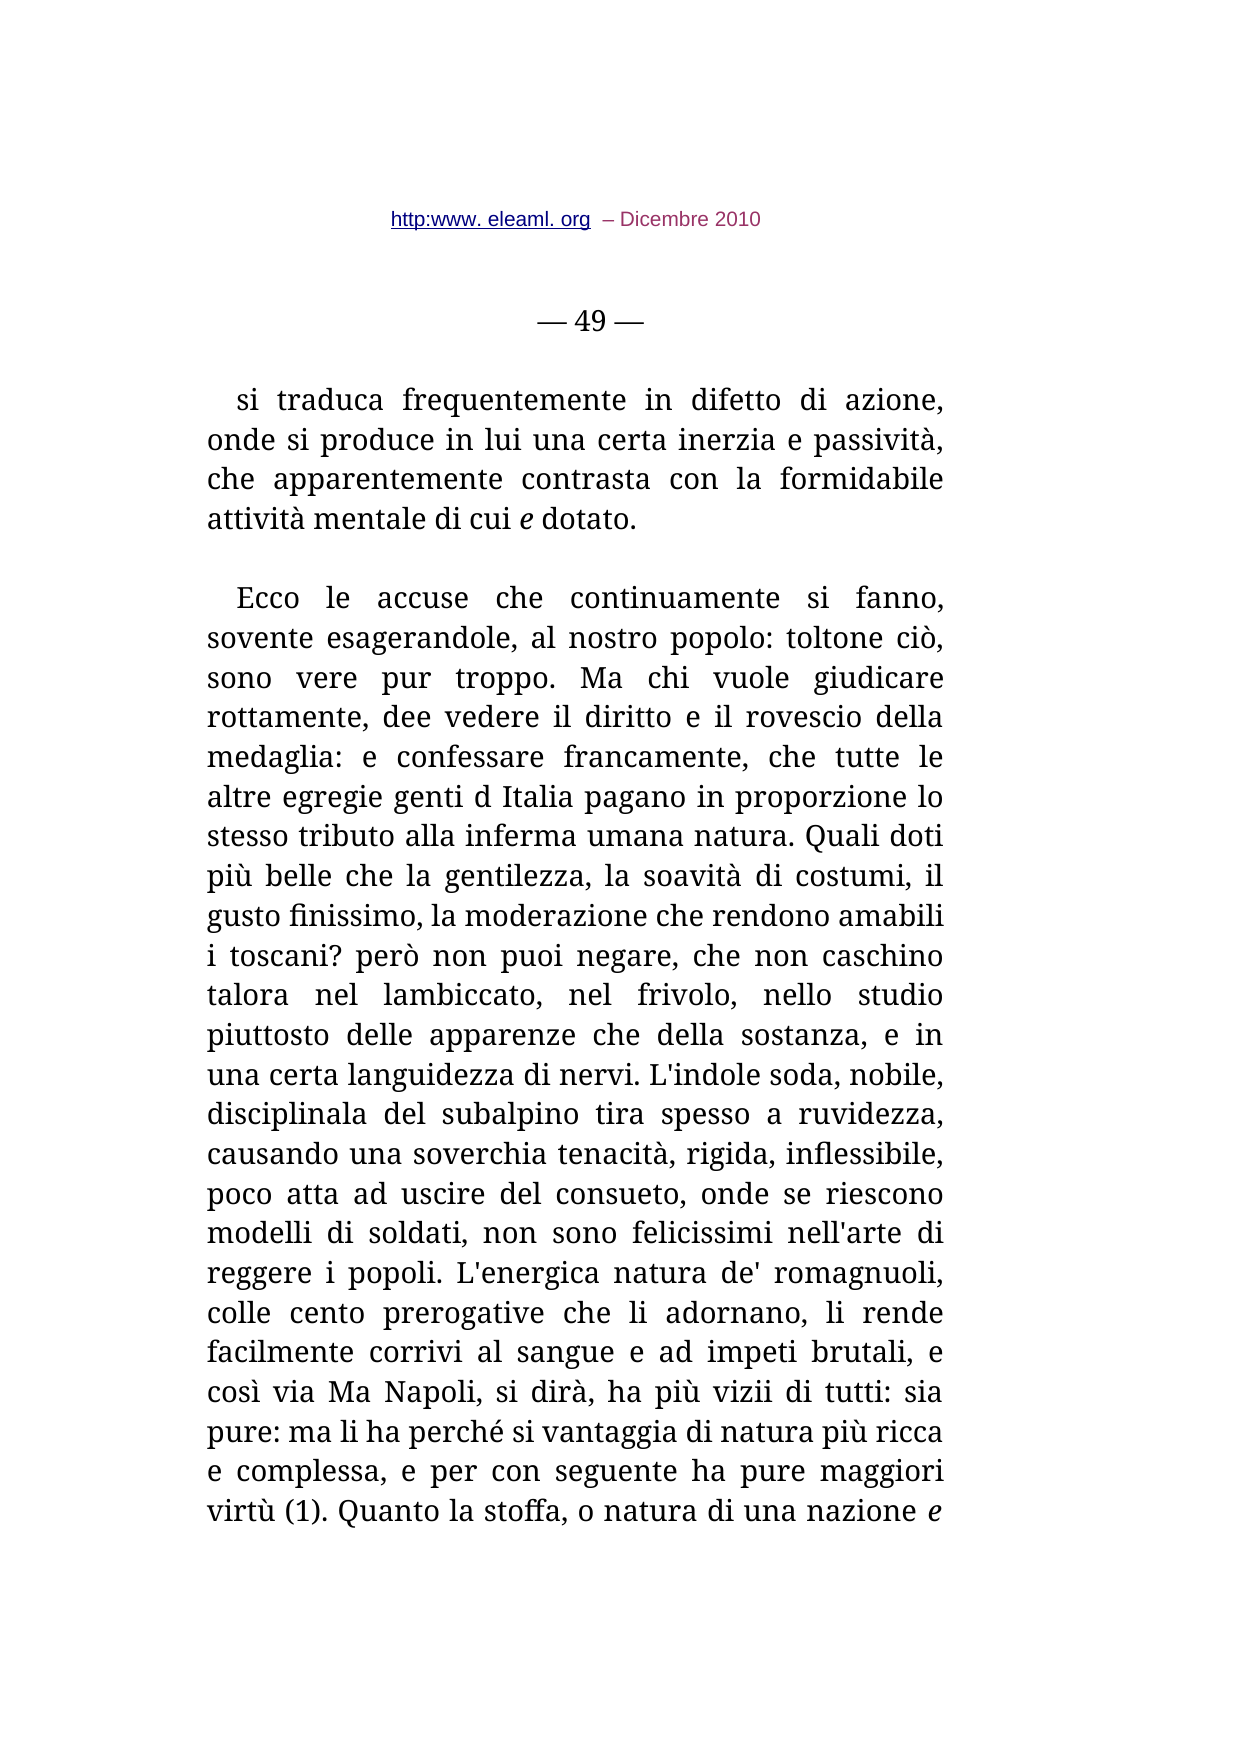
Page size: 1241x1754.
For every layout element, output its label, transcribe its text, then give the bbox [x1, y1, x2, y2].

text Ecco le accuse che continuamente si fanno, sovente esagerandole, al nostro popolo: toltone ciò, sono vere pur troppo. Ma chi vuole giudicare rottamente, dee vedere il diritto e il rovescio della medaglia: e confessare francamente, che tutte le altre egregie genti d Italia pagano in proporzione lo stesso tributo alla inferma umana natura. Quali doti più belle che la gentilezza, la soavità di costumi, il gusto finissimo, la moderazione che rendono amabili i toscani? però non puoi negare, che non caschino talora nel lambiccato, nel frivolo, nello studio piuttosto delle apparenze che della sostanza, e in una certa languidezza di nervi. L'indole soda, nobile, disciplinala del subalpino tira spesso a ruvidezza, causando una soverchia tenacità, rigida, inflessibile, poco atta ad uscire del consueto, onde se riescono modelli di soldati, non sono felicissimi nell'arte di reggere i popoli. L'energica natura de' romagnuoli, colle cento prerogative che li adornano, li rende facilmente corrivi al sangue e ad impeti brutali, e così via Ma Napoli, si dirà, ha più vizii di tutti: sia pure: ma li ha perché si vantaggia di natura più ricca e complessa, e per con seguente ha pure maggiori virtù (1). Quanto la stoffa, o natura di una nazione e [207, 578, 945, 1530]
text — 49 — [207, 300, 945, 339]
text si traduca frequentemente in difetto di azione, onde si produce in lui una certa inerzia e passività, che apparentemente contrasta con la formidabile attività mentale di cui e dotato. [207, 379, 945, 538]
